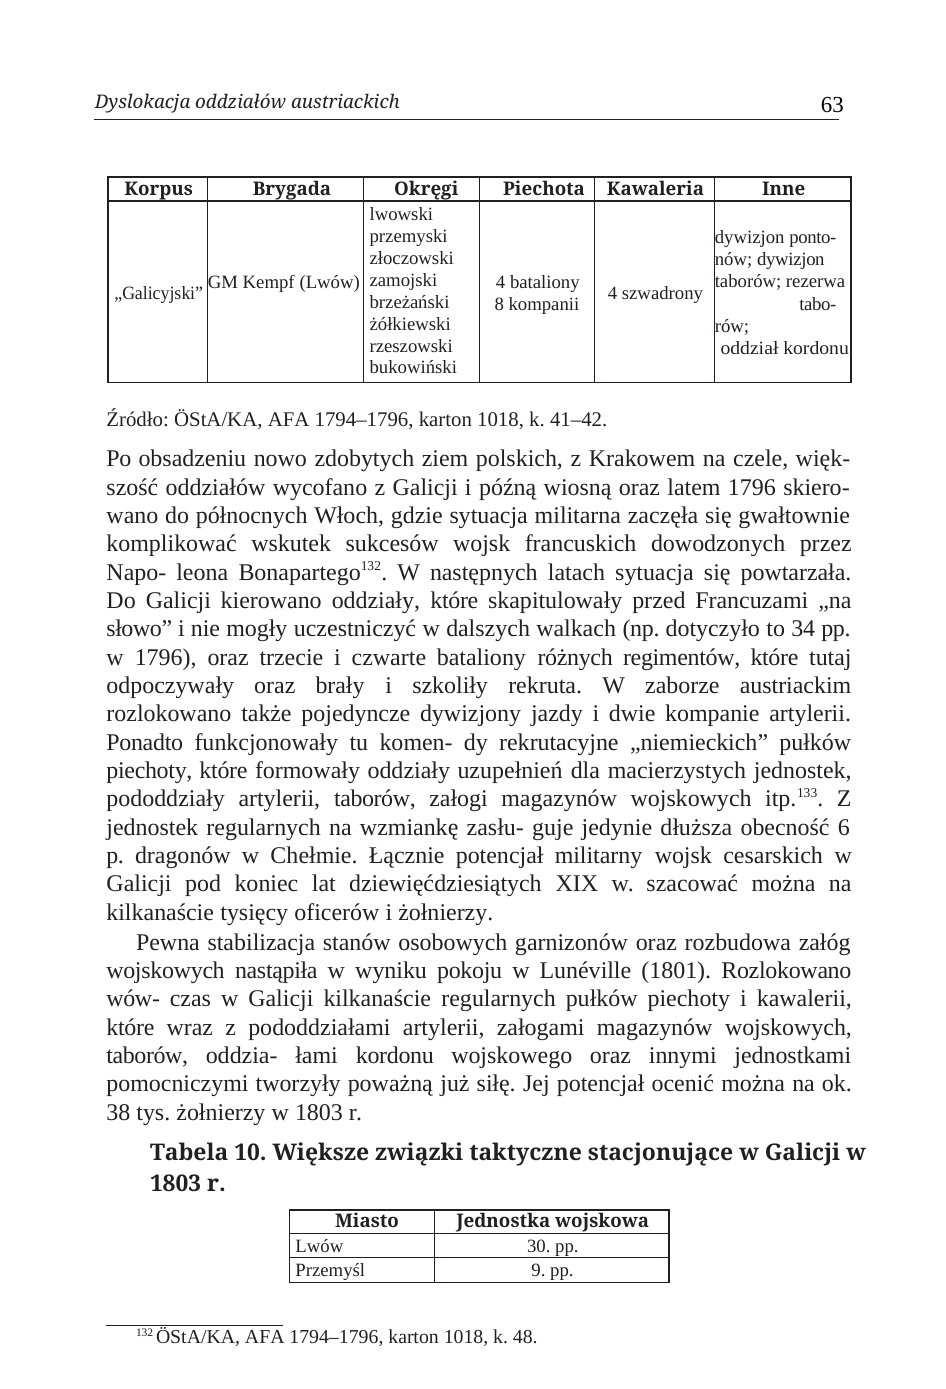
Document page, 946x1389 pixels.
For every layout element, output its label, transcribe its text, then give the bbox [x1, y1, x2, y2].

text 132 ÖStA/KA, AFA 1794–1796, karton 1018, k. 48. [136, 1313, 879, 1348]
table_cell 4 bataliony 8 kompanii [480, 202, 594, 382]
table_cell 30. pp. [435, 1234, 668, 1257]
table_cell GM Kempf (Lwów) [208, 202, 363, 382]
table_cell Lwów [290, 1234, 434, 1257]
table_cell „Galicyjski” [109, 202, 207, 382]
table_cell 4 szwadrony [595, 202, 714, 382]
table_header Miasto [290, 1211, 434, 1233]
table_cell 9. pp. [435, 1258, 668, 1282]
table_cell Przemyśl [290, 1258, 434, 1282]
table_header Brygada [208, 178, 363, 200]
text Pewna stabilizacja stanów osobowych garnizonów oraz rozbudowa załóg wojskowych nastąpiła w wyniku pokoju w Lunéville (1801). Rozlokowano wów- czas w Galicji kilkanaście regularnych pułków piechoty i kawalerii, które wraz z pododdziałami artylerii, załogami magazynów wojskowych, taborów, oddzia- łami kordonu wojskowego oraz innymi jednostkami pomocniczymi tworzyły poważną już siłę. Jej potencjał ocenić można na ok. 38 tys. żołnierzy w 1803 r. [106, 928, 852, 1125]
text Źródło: ÖStA/KA, AFA 1794–1796, karton 1018, k. 41–42. [106, 407, 879, 431]
table_header Okręgi [364, 178, 479, 200]
text Tabela 10. Większe związki taktyczne stacjonujące w Galicji w 1803 r. [150, 1135, 879, 1198]
text Po obsadzeniu nowo zdobytych ziem polskich, z Krakowem na czele, więk- szość oddziałów wycofano z Galicji i późną wiosną oraz latem 1796 skiero- wano do północnych Włoch, gdzie sytuacja militarna zaczęła się gwałtownie komplikować wskutek sukcesów wojsk francuskich dowodzonych przez Napo- leona Bonapartego132. W następnych latach sytuacja się powtarzała. Do Galicji kierowano oddziały, które skapitulowały przed Francuzami „na słowo” i nie mogły uczestniczyć w dalszych walkach (np. dotyczyło to 34 pp. w 1796), oraz trzecie i czwarte bataliony różnych regimentów, które tutaj odpoczywały oraz brały i szkoliły rekruta. W zaborze austriackim rozlokowano także pojedyncze dywizjony jazdy i dwie kompanie artylerii. Ponadto funkcjonowały tu komen- dy rekrutacyjne „niemieckich” pułków piechoty, które formowały oddziały uzupełnień dla macierzystych jednostek, pododdziały artylerii, taborów, załogi magazynów wojskowych itp.133. Z jednostek regularnych na wzmiankę zasłu- guje jedynie dłuższa obecność 6 p. dragonów w Chełmie. Łącznie potencjał militarny wojsk cesarskich w Galicji pod koniec lat dziewięćdziesiątych XIX w. szacować można na kilkanaście tysięcy oficerów i żołnierzy. [106, 444, 852, 925]
table_header Inne [715, 178, 850, 200]
table_cell dywizjon ponto- nów; dywizjon taborów; rezerwa tabo- rów; oddział kordonu [715, 202, 850, 382]
table_cell lwowski przemyski złoczowski zamojski brzeżański żółkiewski rzeszowski bukowiński [364, 202, 479, 382]
table_header Korpus [109, 178, 207, 200]
table_header Kawaleria [595, 178, 714, 200]
table_header Piechota [480, 178, 594, 200]
table_header Jednostka wojskowa [435, 1211, 668, 1233]
